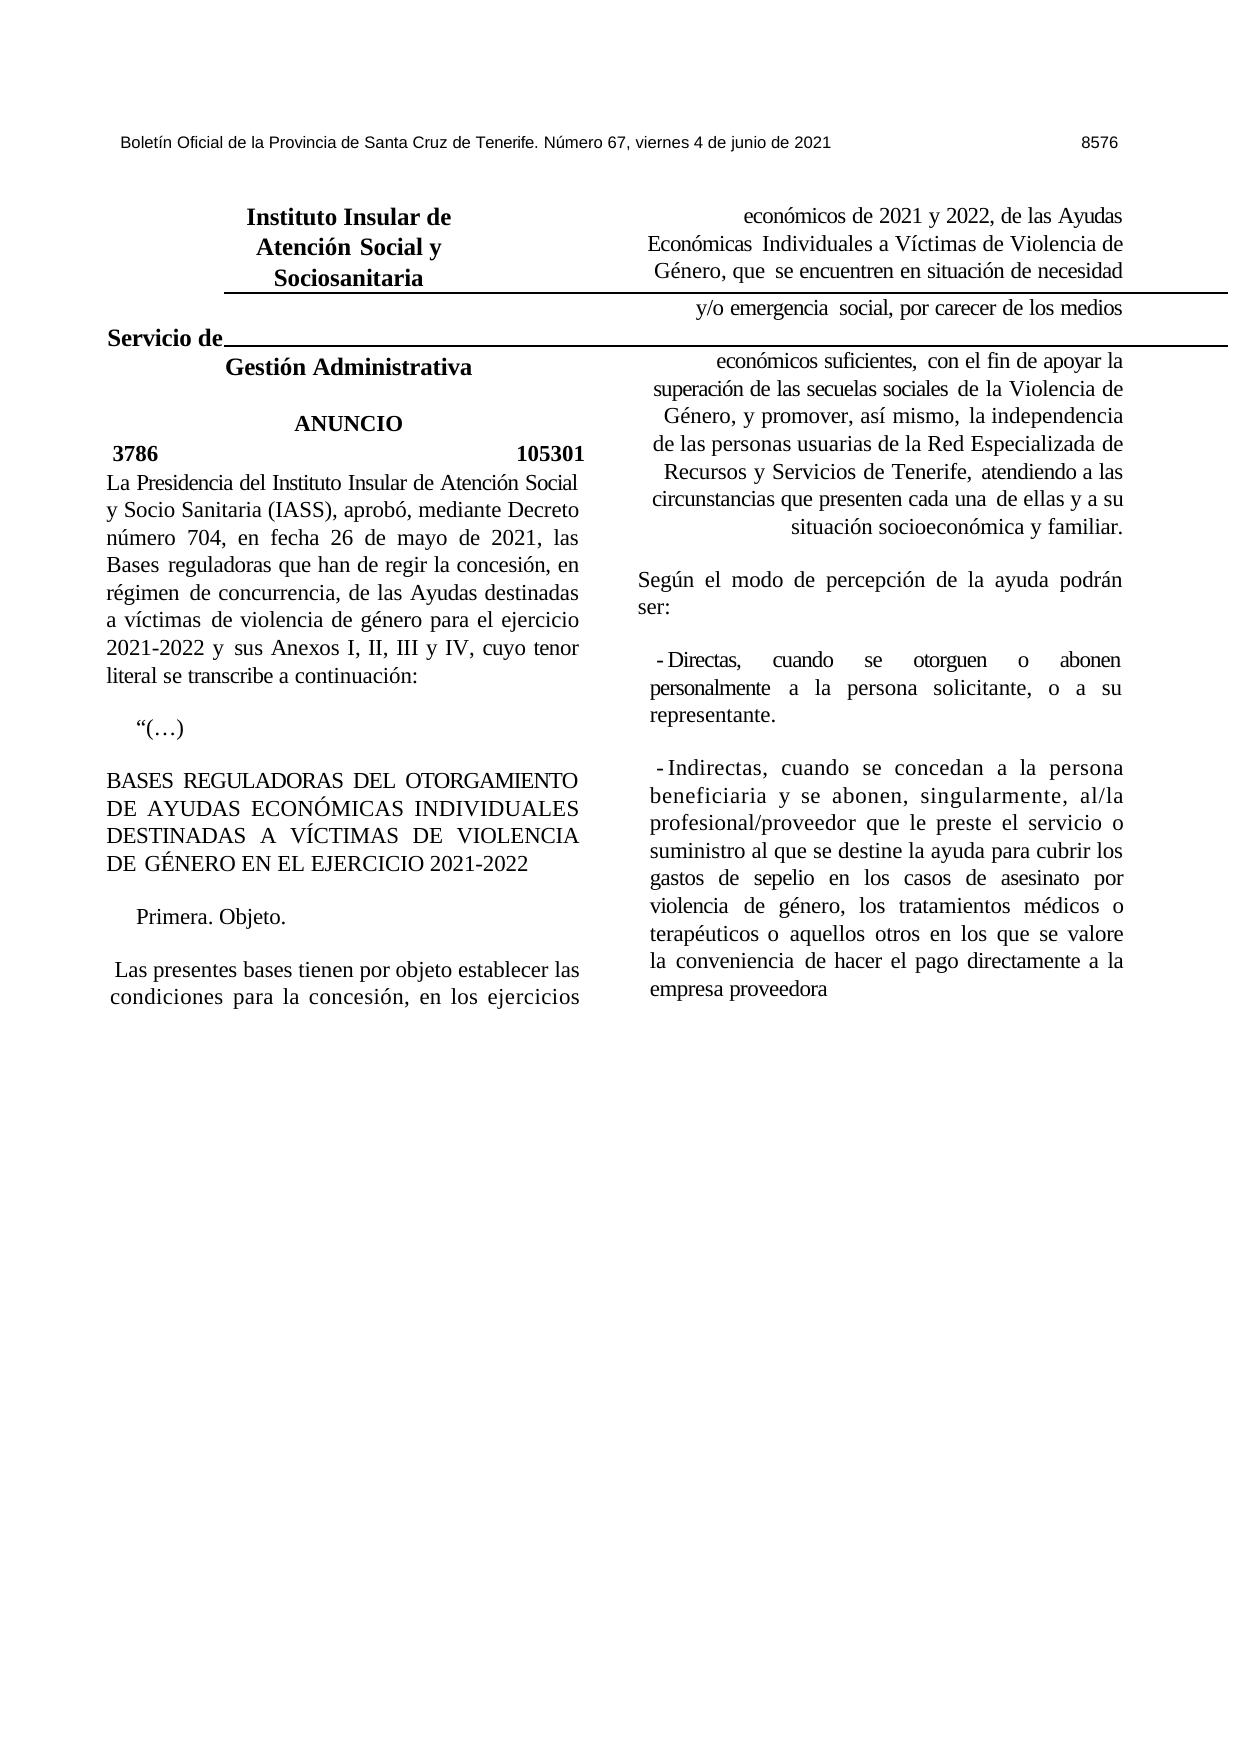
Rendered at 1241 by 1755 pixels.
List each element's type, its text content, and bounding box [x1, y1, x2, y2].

text económicos suficientes, con el fin de apoyar la superación de las secuelas sociales de la Violencia de Género, y promover, así mismo, la independencia de las personas usuarias de la Red Especializada de Recursos y Servicios de Tenerife, atendiendo a las circunstancias que presenten cada una de ellas y a su situación socioeconómica y familiar. [638, 347, 1123, 539]
text BASES REGULADORAS DEL OTORGAMIENTO DE AYUDAS ECONÓMICAS INDIVIDUALES DESTINADAS A VÍCTIMAS DE VIOLENCIA DE GÉNERO EN EL EJERCICIO 2021-2022 [106, 767, 579, 876]
list Directas, cuando se otorguen o abonen personalmente a la persona solicitante, o a su representante. [638, 646, 1122, 728]
text 3786 105301 [106, 440, 591, 466]
text Según el modo de percepción de la ayuda podrán ser: [638, 566, 1123, 620]
list Indirectas, cuando se concedan a la persona beneficiaria y se abonen, singularmente, al/la profesional/proveedor que le preste el servicio o suministro al que se destine la ayuda para cubrir los gastos de sepelio en los casos de asesinato por violencia de género, los tratamientos médicos o terapéuticos o aquellos otros en los que se valore la conveniencia de hacer el pago directamente a la empresa proveedora [638, 754, 1124, 1001]
text Las presentes bases tienen por objeto establecer las condiciones para la concesión, en los ejercicios [106, 956, 580, 1009]
text Primera. Objeto. [136, 903, 591, 929]
text “(…) [136, 714, 591, 741]
text Servicio de Gestión Administrativa [106, 323, 591, 381]
subtitle Instituto Insular de Atención Social y Sociosanitaria [200, 202, 497, 291]
text económicos de 2021 y 2022, de las Ayudas Económicas Individuales a Víctimas de Violencia de Género, que se encuentren en situación de necesidad [638, 202, 1123, 292]
text y/o emergencia social, por carecer de los medios [638, 294, 1123, 345]
text La Presidencia del Instituto Insular de Atención Social y Socio Sanitaria (IASS), aprobó, mediante Decreto número 704, en fecha 26 de mayo de 2021, las Bases reguladoras que han de regir la concesión, en régimen de concurrencia, de las Ayudas destinadas a víctimas de violencia de género para el ejercicio 2021-2022 y sus Anexos I, II, III y IV, cuyo tenor literal se transcribe a continuación: [106, 468, 579, 688]
subtitle ANUNCIO [106, 411, 591, 437]
